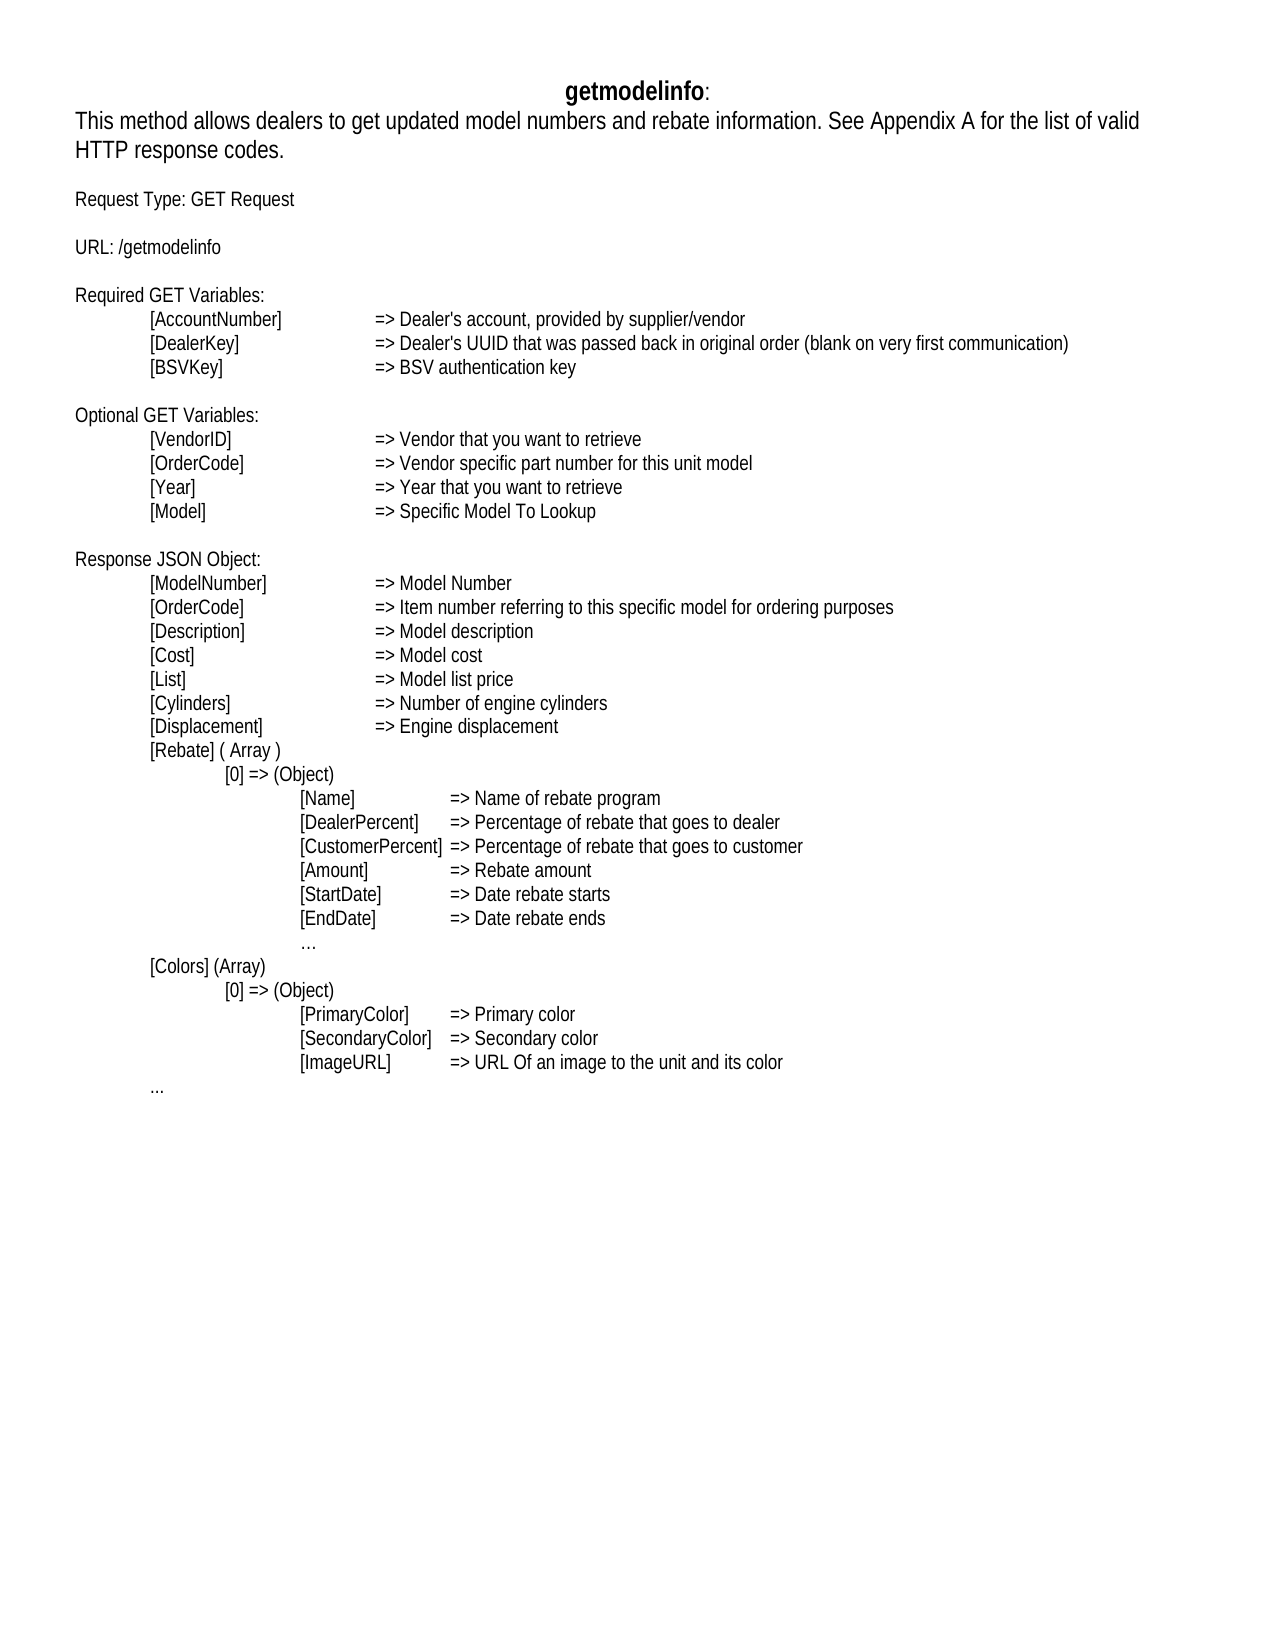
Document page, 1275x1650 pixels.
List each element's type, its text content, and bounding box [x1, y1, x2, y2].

text [EndDate] => Date rebate ends [75, 906, 1200, 930]
text [DealerKey] => Dealer's UUID that was passed back in original order (blank on very first communication) [75, 331, 1200, 355]
text Response JSON Object: [75, 547, 1200, 571]
text [Colors] (Array) [75, 954, 1200, 978]
text [BSVKey] => BSV authentication key [75, 355, 1200, 379]
text [StartDate] => Date rebate starts [75, 882, 1200, 906]
text [0] => (Object) [75, 762, 1200, 786]
text [OrderCode] => Vendor specific part number for this unit model [75, 451, 1200, 475]
text Optional GET Variables: [75, 403, 1200, 427]
text This method allows dealers to get updated model numbers and rebate information. See Appendix A for the list of valid HTTP response codes. [75, 106, 1200, 163]
text [Rebate] ( Array ) [75, 738, 1200, 762]
text ... [75, 1074, 1200, 1098]
text [DealerPercent] => Percentage of rebate that goes to dealer [75, 810, 1200, 834]
text [VendorID] => Vendor that you want to retrieve [75, 427, 1200, 451]
text [List] => Model list price [75, 666, 1200, 690]
text … [75, 930, 1200, 954]
text [Model] => Specific Model To Lookup [75, 499, 1200, 523]
text [AccountNumber] => Dealer's account, provided by supplier/vendor [75, 307, 1200, 331]
text [SecondaryColor] => Secondary color [75, 1026, 1200, 1050]
text [ModelNumber] => Model Number [75, 571, 1200, 594]
text [CustomerPercent] => Percentage of rebate that goes to customer [75, 834, 1200, 858]
text [ImageURL] => URL Of an image to the unit and its color [75, 1050, 1200, 1074]
text [Cylinders] => Number of engine cylinders [75, 690, 1200, 714]
text [Displacement] => Engine displacement [75, 714, 1200, 738]
text [Description] => Model description [75, 618, 1200, 642]
text getmodelinfo: [75, 75, 1200, 106]
text [Amount] => Rebate amount [75, 858, 1200, 882]
text Required GET Variables: [75, 283, 1200, 307]
text [Cost] => Model cost [75, 642, 1200, 666]
text [PrimaryColor] => Primary color [75, 1002, 1200, 1026]
text Request Type: GET Request [75, 187, 1200, 211]
text [0] => (Object) [75, 978, 1200, 1002]
text [OrderCode] => Item number referring to this specific model for ordering purposes [75, 594, 1200, 618]
text [Year] => Year that you want to retrieve [75, 475, 1200, 499]
text URL: /getmodelinfo [75, 235, 1200, 259]
text [Name] => Name of rebate program [75, 786, 1200, 810]
